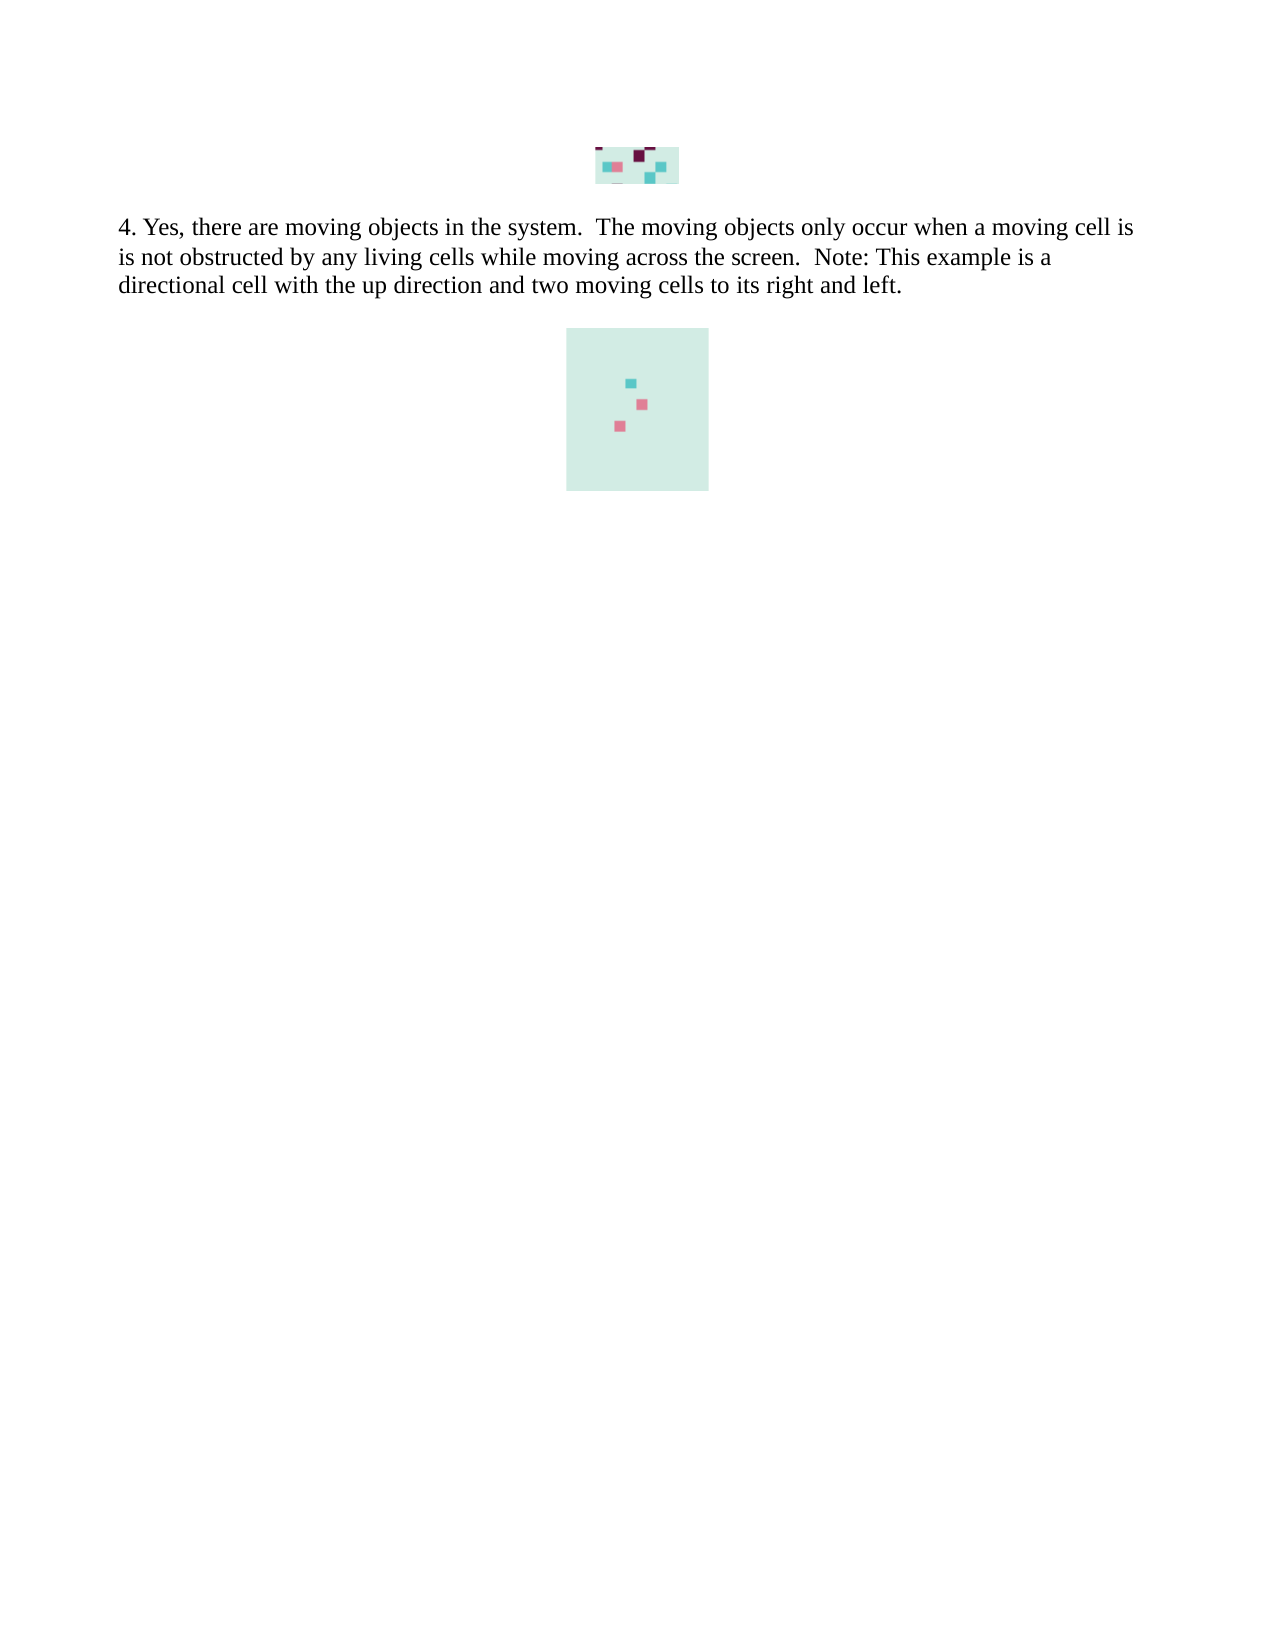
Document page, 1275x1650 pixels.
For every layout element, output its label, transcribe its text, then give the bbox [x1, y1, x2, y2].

text 4. Yes, there are moving objects in the system. The moving objects only occur when a moving cell is is not obstructed by any living cells while moving across the screen. Note: This example is a directional cell with the up direction and two moving cells to its right and left. [118, 212, 1157, 299]
